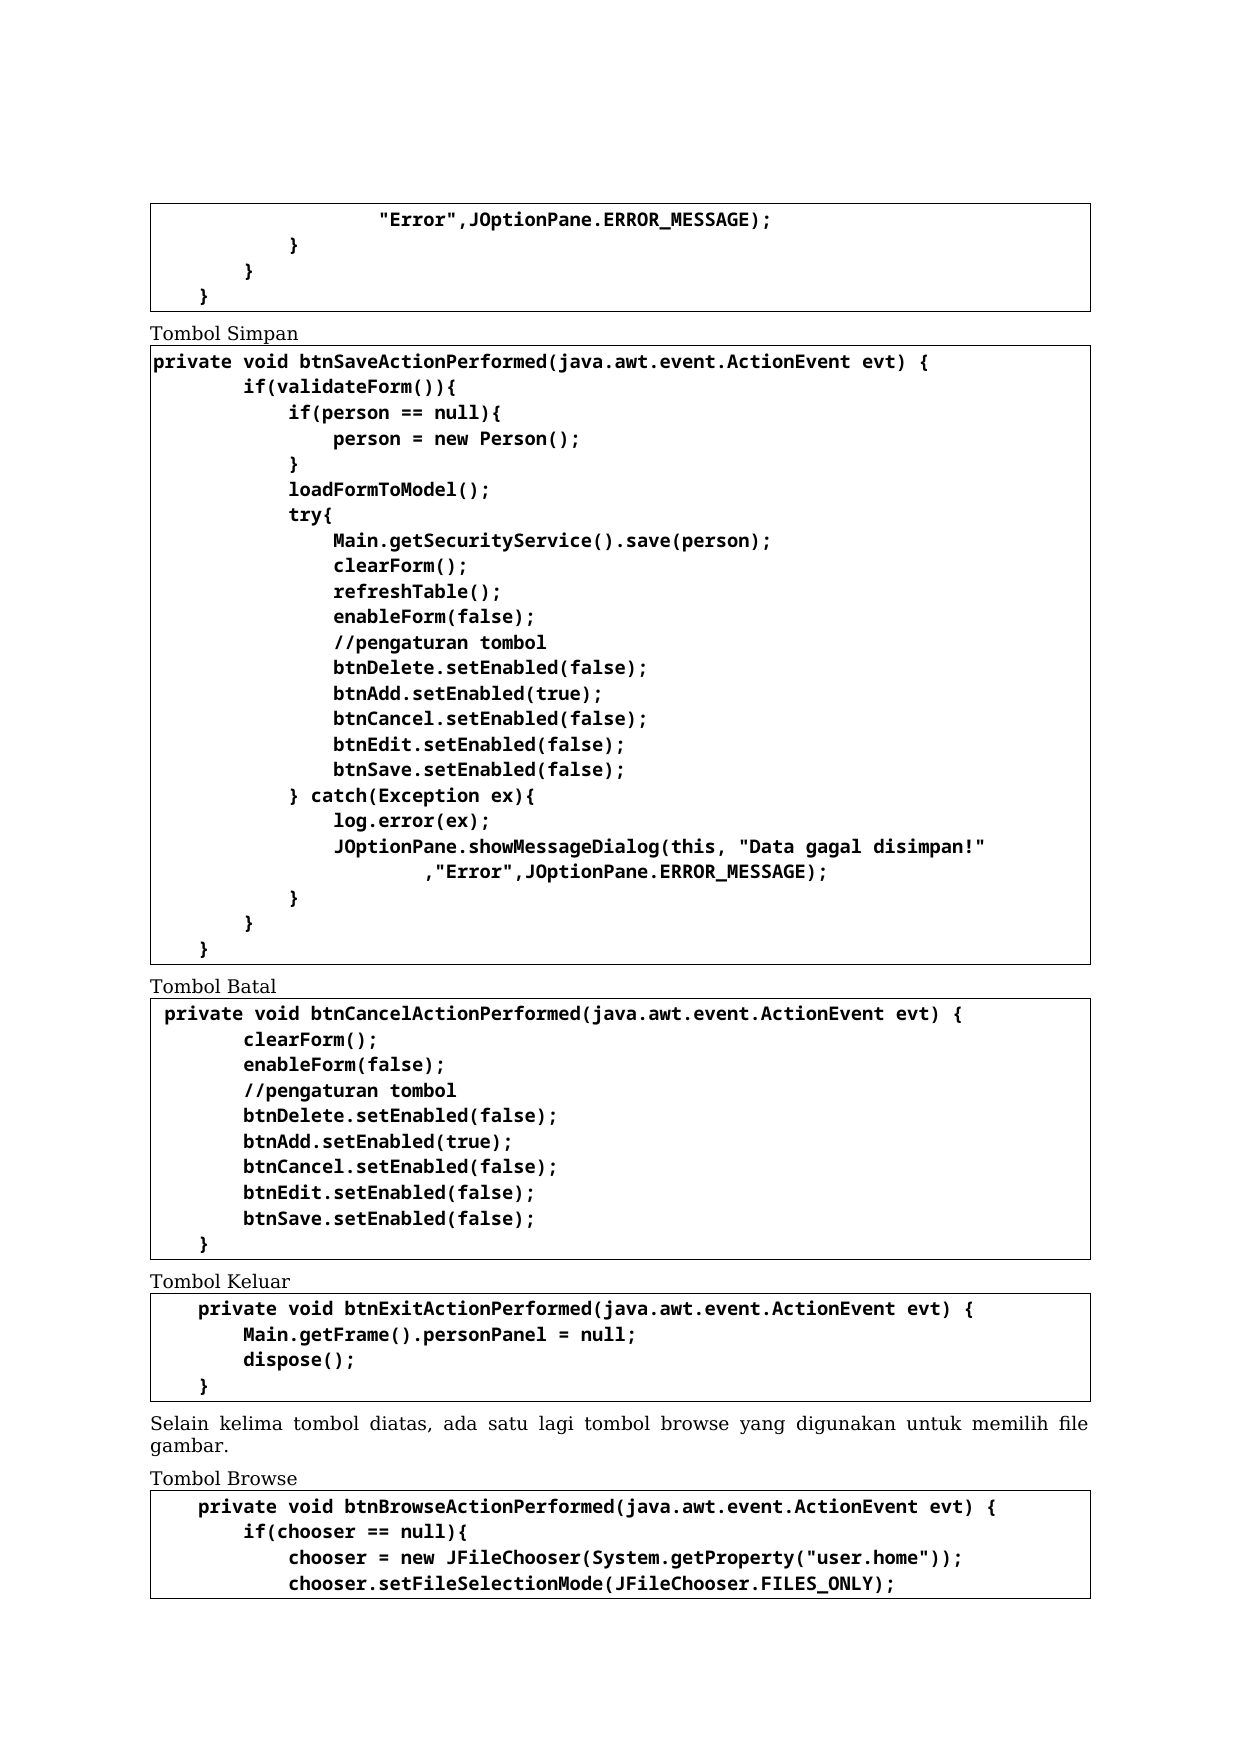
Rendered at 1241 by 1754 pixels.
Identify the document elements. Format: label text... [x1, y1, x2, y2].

text loadFormToModel(); [151, 473, 1090, 498]
text btnDelete.setEnabled(false); [151, 1099, 1090, 1125]
text Tombol Keluar [150, 1271, 1091, 1293]
text log.error(ex); [151, 804, 1090, 830]
text clearForm(); [151, 1023, 1090, 1048]
text ,"Error",JOptionPane.ERROR_MESSAGE); [151, 856, 1090, 881]
text enableForm(false); [151, 600, 1090, 626]
text } [151, 447, 1090, 473]
text } [151, 229, 1090, 254]
text Selain kelima tombol diatas, ada satu lagi tombol browse yang digunakan untuk memilih file gambar. [150, 1413, 1091, 1456]
text btnSave.setEnabled(false); [151, 753, 1090, 779]
text btnSave.setEnabled(false); [151, 1202, 1090, 1227]
text enableForm(false); [151, 1048, 1090, 1074]
text } [151, 907, 1090, 932]
text private void btnSaveActionPerformed(java.awt.event.ActionEvent evt) { [151, 346, 1090, 371]
text btnEdit.setEnabled(false); [151, 1176, 1090, 1202]
text btnCancel.setEnabled(false); [151, 702, 1090, 728]
text "Error",JOptionPane.ERROR_MESSAGE); [151, 204, 1090, 229]
text private void btnBrowseActionPerformed(java.awt.event.ActionEvent evt) { [151, 1491, 1090, 1516]
text Tombol Batal [150, 976, 1091, 997]
text Tombol Browse [150, 1468, 1091, 1490]
text chooser = new JFileChooser(System.getProperty("user.home")); [151, 1541, 1090, 1567]
text } [151, 254, 1090, 280]
text clearForm(); [151, 549, 1090, 575]
text if(person == null){ [151, 396, 1090, 422]
text } [151, 280, 1090, 311]
text } [151, 1369, 1090, 1401]
text btnCancel.setEnabled(false); [151, 1151, 1090, 1176]
text btnAdd.setEnabled(true); [151, 1125, 1090, 1151]
text } [151, 932, 1090, 964]
text } catch(Exception ex){ [151, 779, 1090, 804]
text btnEdit.setEnabled(false); [151, 728, 1090, 753]
text Main.getFrame().personPanel = null; [151, 1318, 1090, 1344]
text btnAdd.setEnabled(true); [151, 677, 1090, 702]
text dispose(); [151, 1344, 1090, 1369]
text try{ [151, 498, 1090, 524]
text //pengaturan tombol [151, 626, 1090, 651]
text //pengaturan tombol [151, 1074, 1090, 1099]
text private void btnExitActionPerformed(java.awt.event.ActionEvent evt) { [151, 1294, 1090, 1318]
text if(chooser == null){ [151, 1516, 1090, 1541]
text JOptionPane.showMessageDialog(this, "Data gagal disimpan!" [151, 830, 1090, 856]
text refreshTable(); [151, 575, 1090, 600]
text } [151, 1227, 1090, 1259]
text Main.getSecurityService().save(person); [151, 524, 1090, 549]
text btnDelete.setEnabled(false); [151, 651, 1090, 677]
text chooser.setFileSelectionMode(JFileChooser.FILES_ONLY); [151, 1567, 1090, 1598]
text person = new Person(); [151, 422, 1090, 447]
text } [151, 881, 1090, 907]
text if(validateForm()){ [151, 371, 1090, 396]
text Tombol Simpan [150, 323, 1091, 345]
text private void btnCancelActionPerformed(java.awt.event.ActionEvent evt) { [151, 999, 1090, 1023]
